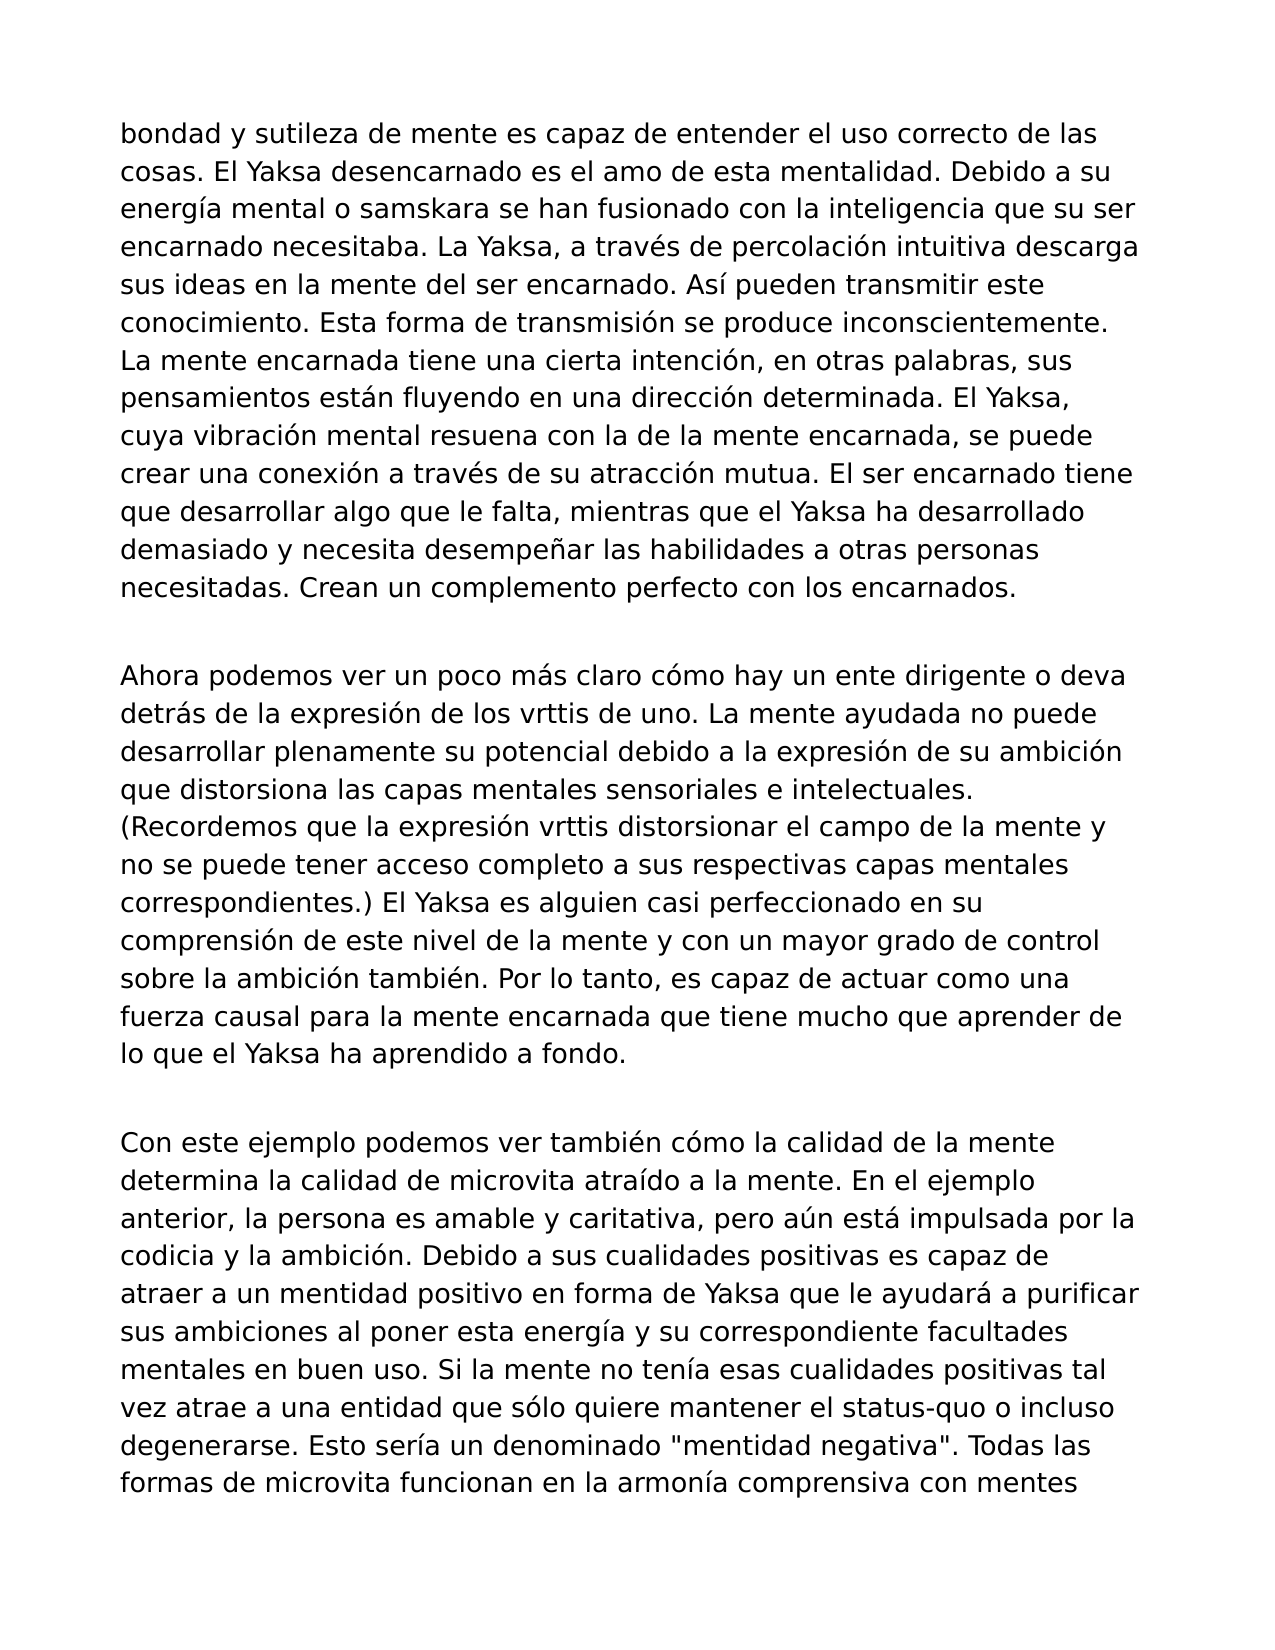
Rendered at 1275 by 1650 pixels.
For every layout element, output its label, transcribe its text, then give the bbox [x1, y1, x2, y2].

text Con este ejemplo podemos ver también cómo la calidad de la mente determina la calidad de microvita atraído a la mente. En el ejemplo anterior, la persona es amable y caritativa, pero aún está impulsada por la codicia y la ambición. Debido a sus cualidades positivas es capaz de atraer a un mentidad positivo en forma de Yaksa que le ayudará a purificar sus ambiciones al poner esta energía y su correspondiente facultades mentales en buen uso. Si la mente no tenía esas cualidades positivas tal vez atrae a una entidad que sólo quiere mantener el status-quo o incluso degenerarse. Esto sería un denominado "mentidad negativa". Todas las formas de microvita funcionan en la armonía comprensiva con mentes [120, 1127, 1141, 1499]
text Ahora podemos ver un poco más claro cómo hay un ente dirigente o deva detrás de la expresión de los vrttis de uno. La mente ayudada no puede desarrollar plenamente su potencial debido a la expresión de su ambición que distorsiona las capas mentales sensoriales e intelectuales. (Recordemos que la expresión vrttis distorsionar el campo de la mente y no se puede tener acceso completo a sus respectivas capas mentales correspondientes.) El Yaksa es alguien casi perfeccionado en su comprensión de este nivel de la mente y con un mayor grado de control sobre la ambición también. Por lo tanto, es capaz de actuar como una fuerza causal para la mente encarnada que tiene mucho que aprender de lo que el Yaksa ha aprendido a fondo. [120, 661, 1141, 1070]
text bondad y sutileza de mente es capaz de entender el uso correcto de las cosas. El Yaksa desencarnado es el amo de esta mentalidad. Debido a su energía mental o samskara se han fusionado con la inteligencia que su ser encarnado necesitaba. La Yaksa, a través de percolación intuitiva descarga sus ideas en la mente del ser encarnado. Así pueden transmitir este conocimiento. Esta forma de transmisión se produce inconscientemente. La mente encarnada tiene una cierta intención, en otras palabras, sus pensamientos están fluyendo en una dirección determinada. El Yaksa, cuya vibración mental resuena con la de la mente encarnada, se puede crear una conexión a través de su atracción mutua. El ser encarnado tiene que desarrollar algo que le falta, mientras que el Yaksa ha desarrollado demasiado y necesita desempeñar las habilidades a otras personas necesitadas. Crean un complemento perfecto con los encarnados. [120, 118, 1141, 603]
